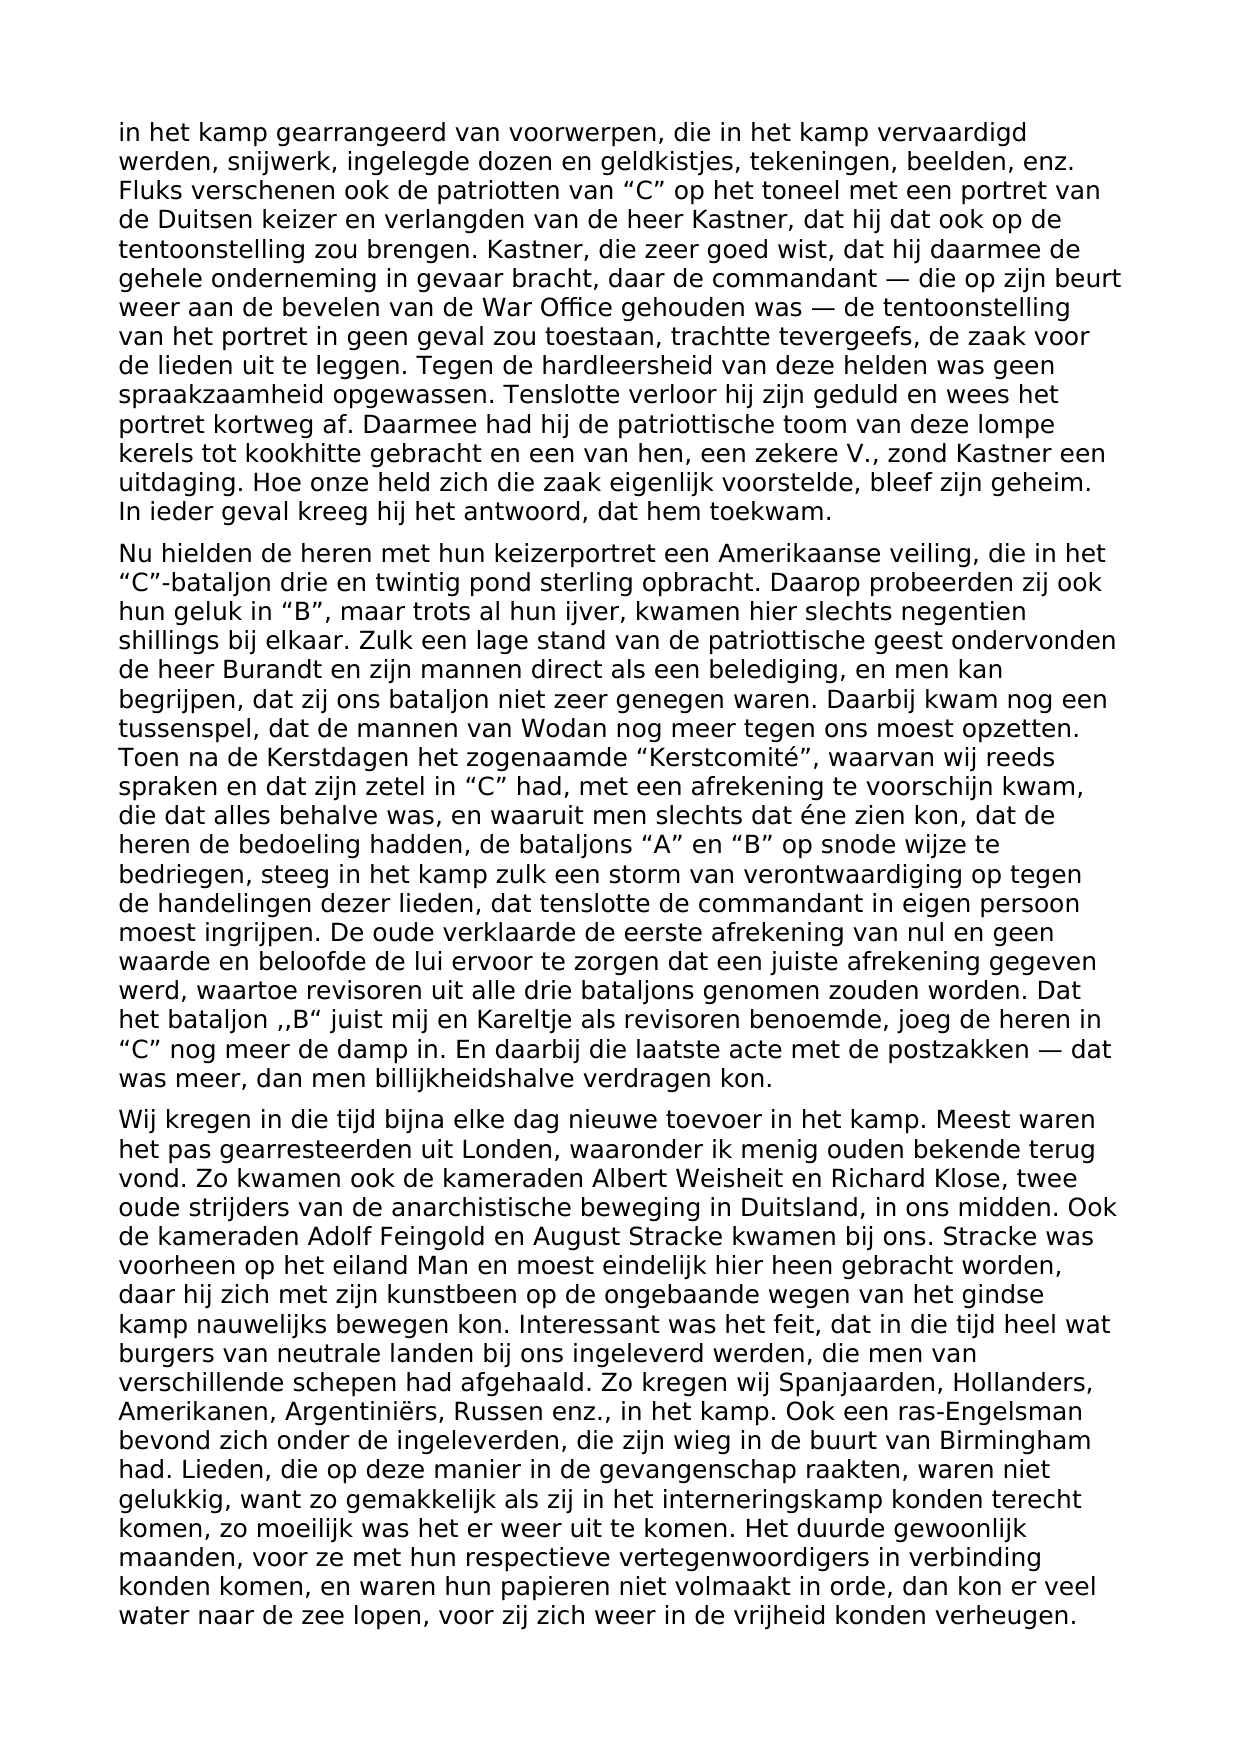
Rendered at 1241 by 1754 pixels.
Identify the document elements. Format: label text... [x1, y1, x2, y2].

text Wij kregen in die tijd bijna elke dag nieuwe toevoer in het kamp. Meest waren het pas gearresteerden uit Londen, waaronder ik menig ouden bekende terug vond. Zo kwamen ook de kameraden Albert Weisheit en Richard Klose, twee oude strijders van de anarchistische beweging in Duitsland, in ons midden. Ook de kameraden Adolf Feingold en August Stracke kwamen bij ons. Stracke was voorheen op het eiland Man en moest eindelijk hier heen gebracht worden, daar hij zich met zijn kunstbeen op de ongebaande wegen van het gindse kamp nauwelijks bewegen kon. Interessant was het feit, dat in die tijd heel wat burgers van neutrale landen bij ons ingeleverd werden, die men van verschillende schepen had afgehaald. Zo kregen wij Spanjaarden, Hollanders, Amerikanen, Argentiniërs, Russen enz., in het kamp. Ook een ras-Engelsman bevond zich onder de ingeleverden, die zijn wieg in de buurt van Birmingham had. Lieden, die op deze manier in de gevangenschap raakten, waren niet gelukkig, want zo gemakkelijk als zij in het interneringskamp konden terecht komen, zo moeilijk was het er weer uit te komen. Het duurde gewoonlijk maanden, voor ze met hun respectieve vertegenwoordigers in verbinding konden komen, en waren hun papieren niet volmaakt in orde, dan kon er veel water naar de zee lopen, voor zij zich weer in de vrijheid konden verheugen. [118, 1106, 1122, 1631]
text Nu hielden de heren met hun keizerportret een Amerikaanse veiling, die in het “C”-bataljon drie en twintig pond sterling opbracht. Daarop probeerden zij ook hun geluk in “B”, maar trots al hun ijver, kwamen hier slechts negentien shillings bij elkaar. Zulk een lage stand van de patriottische geest ondervonden de heer Burandt en zijn mannen direct als een belediging, en men kan begrijpen, dat zij ons bataljon niet zeer genegen waren. Daarbij kwam nog een tussenspel, dat de mannen van Wodan nog meer tegen ons moest opzetten. Toen na de Kerstdagen het zogenaamde “Kerstcomité”, waarvan wij reeds spraken en dat zijn zetel in “C” had, met een afrekening te voorschijn kwam, die dat alles behalve was, en waaruit men slechts dat éne zien kon, dat de heren de bedoeling hadden, de bataljons “A” en “B” op snode wijze te bedriegen, steeg in het kamp zulk een storm van verontwaardiging op tegen de handelingen dezer lieden, dat tenslotte de commandant in eigen persoon moest ingrijpen. De oude verklaarde de eerste afrekening van nul en geen waarde en beloofde de lui ervoor te zorgen dat een juiste afrekening gegeven werd, waartoe revisoren uit alle drie bataljons genomen zouden worden. Dat het bataljon ,,B“ juist mij en Kareltje als revisoren benoemde, joeg de heren in “C” nog meer de damp in. En daarbij die laatste acte met de postzakken — dat was meer, dan men billijkheidshalve verdragen kon. [118, 539, 1122, 1093]
text in het kamp gearrangeerd van voorwerpen, die in het kamp vervaardigd werden, snijwerk, ingelegde dozen en geldkistjes, tekeningen, beelden, enz. Fluks verschenen ook de patriotten van “C” op het toneel met een portret van de Duitsen keizer en verlangden van de heer Kastner, dat hij dat ook op de tentoonstelling zou brengen. Kastner, die zeer goed wist, dat hij daarmee de gehele onderneming in gevaar bracht, daar de commandant — die op zijn beurt weer aan de bevelen van de War Office gehouden was — de tentoonstelling van het portret in geen geval zou toestaan, trachtte tevergeefs, de zaak voor de lieden uit te leggen. Tegen de hardleersheid van deze helden was geen spraakzaamheid opgewassen. Tenslotte verloor hij zijn geduld en wees het portret kortweg af. Daarmee had hij de patriottische toom van deze lompe kerels tot kookhitte gebracht en een van hen, een zekere V., zond Kastner een uitdaging. Hoe onze held zich die zaak eigenlijk voorstelde, bleef zijn geheim. In ieder geval kreeg hij het antwoord, dat hem toekwam. [118, 118, 1122, 526]
